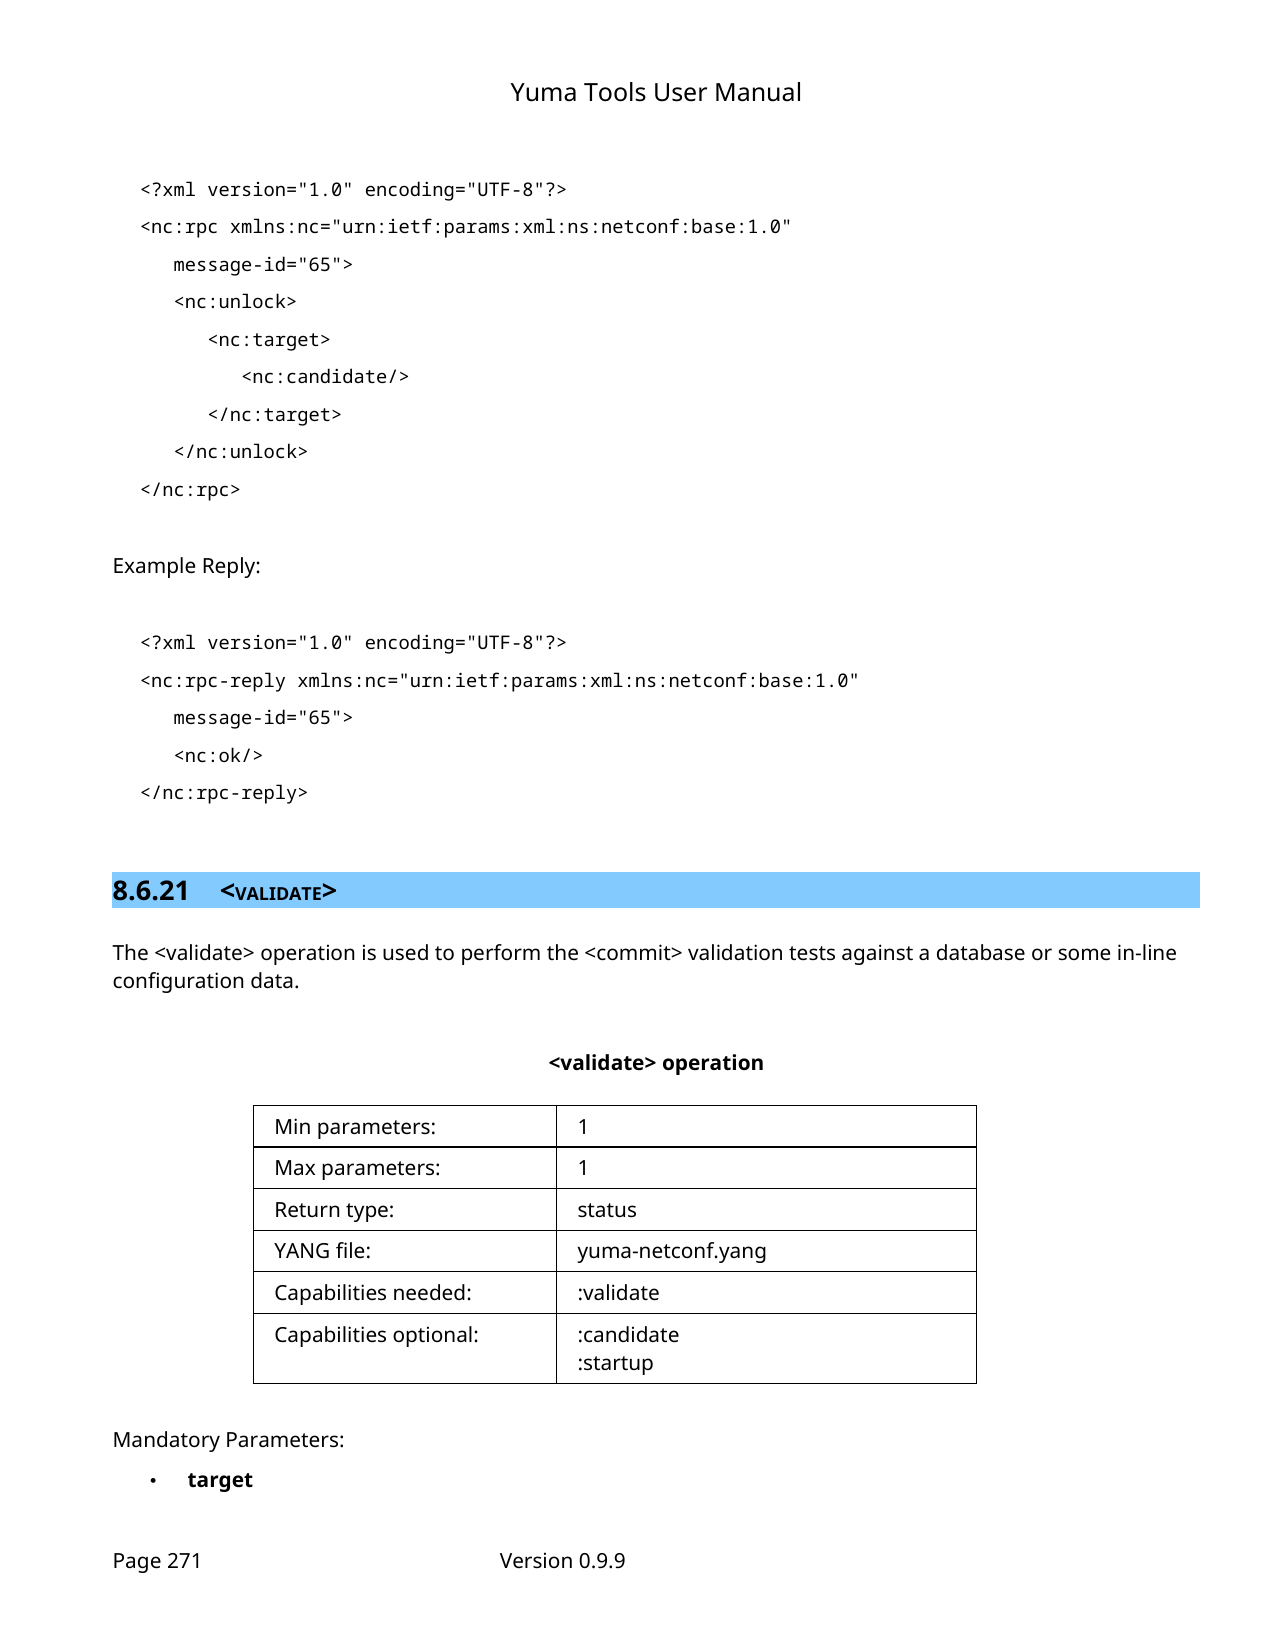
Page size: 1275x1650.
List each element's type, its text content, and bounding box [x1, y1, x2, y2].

table_cell Max parameters: [254, 1148, 556, 1188]
table_cell :candidate :startup [557, 1314, 976, 1383]
table_cell 1 [557, 1148, 976, 1188]
table_cell yuma-netconf.yang [557, 1231, 976, 1271]
table_cell Capabilities optional: [254, 1314, 556, 1383]
text <?xml version="1.0" encoding="UTF-8"?> [139, 629, 1200, 655]
text message-id="65"> [139, 704, 1200, 730]
text <nc:unlock> [139, 288, 1200, 314]
text Example Reply: [112, 551, 1200, 579]
text Mandatory Parameters: [112, 1425, 1200, 1453]
subtitle <validate> operation [127, 1048, 1185, 1076]
text <nc:rpc-reply xmlns:nc="urn:ietf:params:xml:ns:netconf:base:1.0" [139, 667, 1200, 692]
table_cell YANG file: [254, 1231, 556, 1271]
text <nc:target> [139, 326, 1200, 352]
text </nc:rpc> [139, 476, 1200, 502]
text </nc:target> [139, 401, 1200, 427]
table_header Min parameters: [254, 1106, 556, 1146]
table_cell status [557, 1189, 976, 1229]
table_cell Return type: [254, 1189, 556, 1229]
text <?xml version="1.0" encoding="UTF-8"?> [139, 176, 1200, 202]
table_cell Capabilities needed: [254, 1272, 556, 1313]
text <nc:ok/> [139, 742, 1200, 767]
text The <validate> operation is used to perform the <commit> validation tests against a database or some in-line configuration data. [112, 938, 1200, 994]
text message-id="65"> [139, 251, 1200, 277]
table_header 1 [557, 1106, 976, 1146]
text <nc:candidate/> [139, 363, 1200, 389]
list target [150, 1466, 1200, 1494]
text </nc:unlock> [139, 438, 1200, 464]
subtitle <validate> [112, 872, 1200, 908]
table_cell :validate [557, 1272, 976, 1313]
text <nc:rpc xmlns:nc="urn:ietf:params:xml:ns:netconf:base:1.0" [139, 213, 1200, 239]
text </nc:rpc-reply> [139, 779, 1200, 805]
